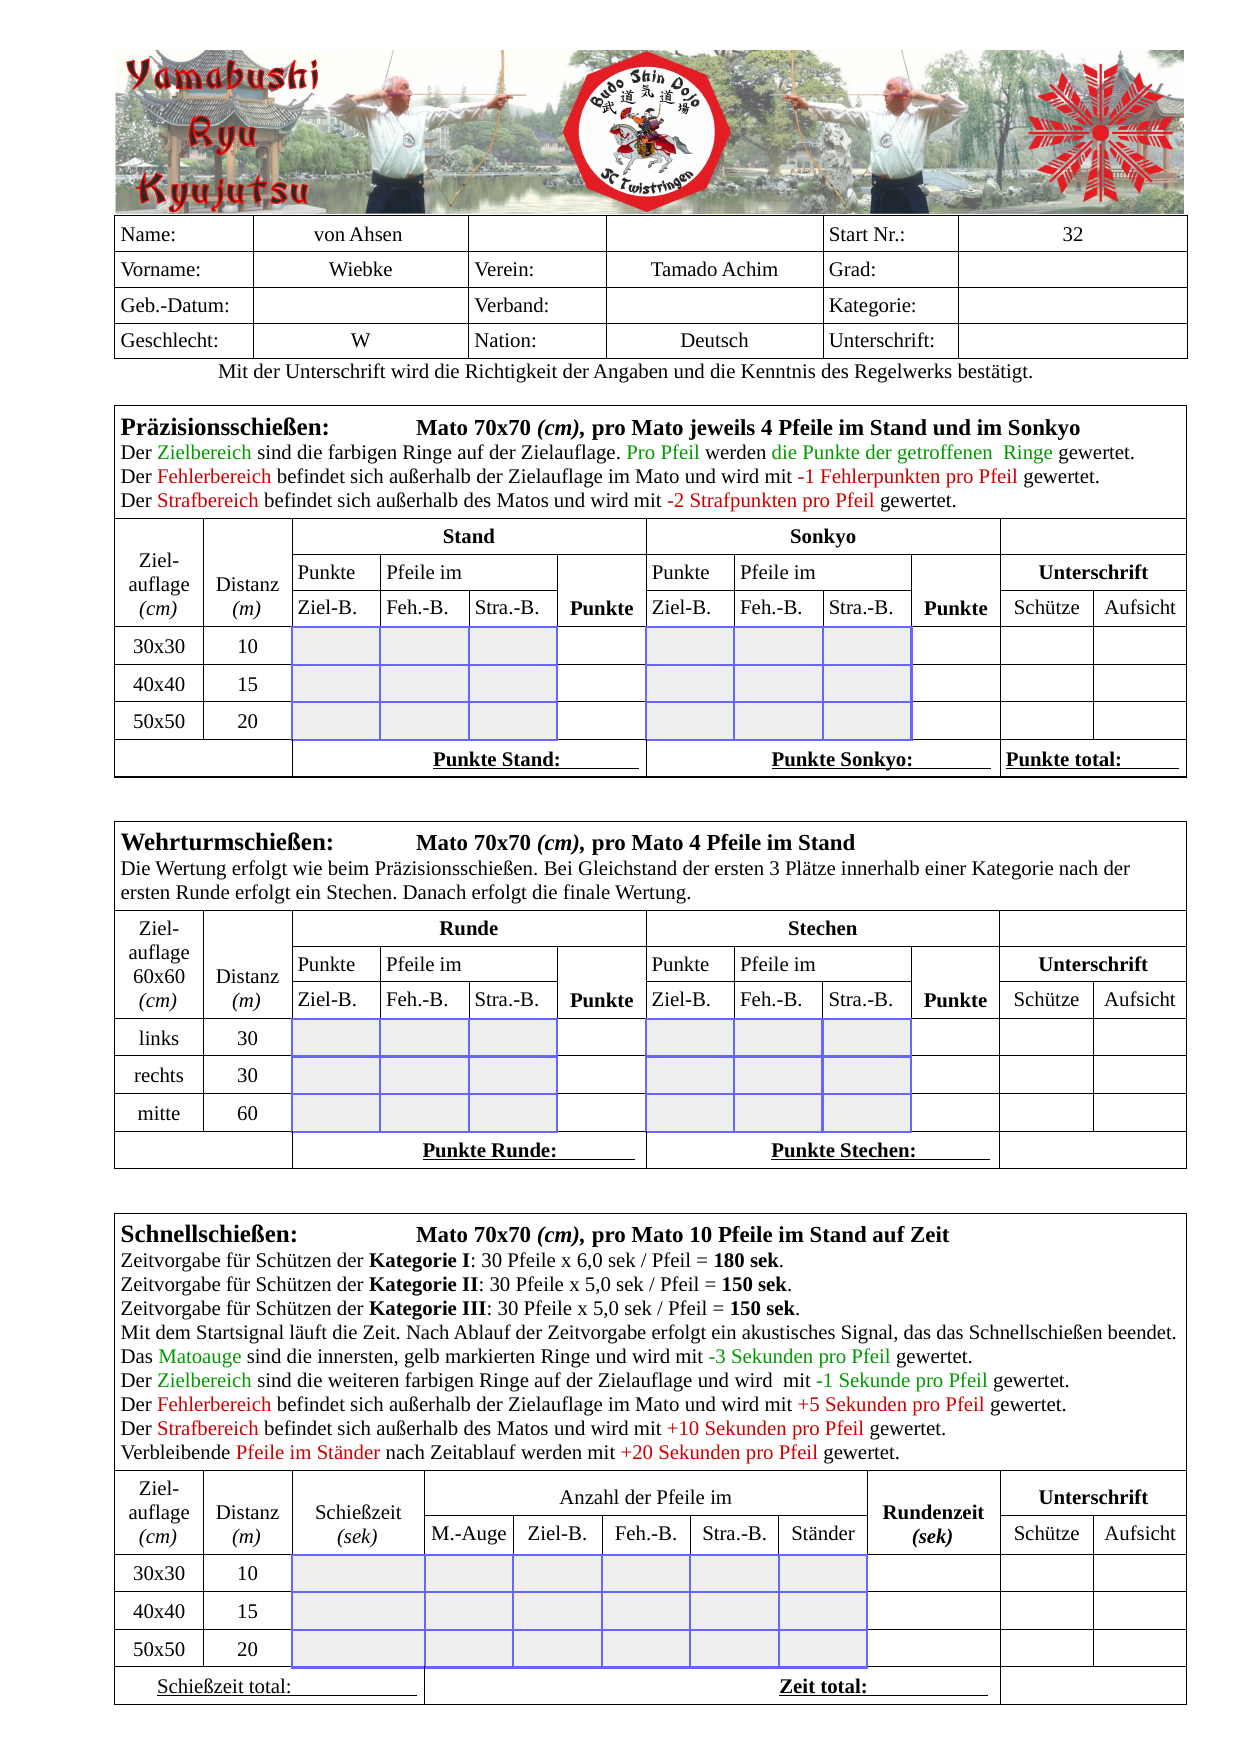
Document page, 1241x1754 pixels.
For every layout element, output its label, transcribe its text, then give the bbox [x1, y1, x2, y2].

table_cell Feh.-B. [381, 982, 469, 1018]
table_cell Aufsicht [1094, 591, 1186, 626]
table_cell [1001, 1630, 1093, 1666]
table_cell 60 [204, 1094, 291, 1131]
table_cell Pfeile im [381, 947, 557, 981]
table_cell [1094, 1094, 1186, 1131]
table_cell [647, 703, 733, 739]
table_cell Runde [293, 911, 646, 946]
table_cell [115, 740, 292, 776]
table_cell Stra.-B. [470, 982, 557, 1018]
table_cell [381, 628, 468, 664]
table_header 32 [959, 216, 1187, 251]
table_cell mitte [115, 1094, 203, 1131]
table_cell [735, 1095, 821, 1131]
table_cell Punkte [647, 947, 734, 981]
table_cell Stra.-B. [824, 591, 911, 626]
table_cell [558, 627, 645, 664]
table_cell Punkte Stechen: [647, 1132, 999, 1168]
table_cell Ziel-auflage (cm) [115, 1471, 203, 1553]
table_cell [647, 1058, 733, 1093]
table_cell Stra.-B. [470, 591, 557, 626]
table_cell 30 [204, 1019, 291, 1055]
table_cell Ziel-B. [647, 982, 734, 1018]
table_cell Verein: [469, 252, 606, 287]
table_cell Zeit total: [425, 1667, 1000, 1704]
table_cell [558, 1019, 645, 1055]
table_cell Wiebke [254, 252, 468, 287]
table_cell W [254, 324, 468, 358]
table_cell Schütze [1000, 982, 1093, 1018]
table_cell [824, 1095, 910, 1131]
table_cell [115, 1132, 292, 1168]
table_cell [558, 1056, 645, 1093]
table_cell [470, 1095, 556, 1131]
table_cell [558, 1094, 645, 1131]
table_cell [1000, 911, 1186, 946]
table_cell [1094, 665, 1186, 701]
table_cell [381, 666, 468, 701]
table_cell [647, 666, 733, 701]
table_cell 10 [204, 627, 291, 664]
table_cell [647, 1095, 733, 1131]
table_cell Schießzeit total: [115, 1667, 424, 1704]
table_cell Punkte [293, 555, 380, 589]
table_cell Deutsch [607, 324, 823, 358]
table_cell Schütze [1001, 1516, 1093, 1553]
table_header Präzisionsschießen: Mato 70x70 (cm), pro Mato jeweils 4 Pfeile im Stand und im Sonkyo Der Zielbereich sind die farbigen Ringe auf der Zielauflage. Pro Pfeil werden die Punkte der getroffenen Ringe gewertet. Der Fehlerbereich befindet sich außerhalb der Zielauflage im Mato und wird mit -1 Fehlerpunkten pro Pfeil gewertet. Der Strafbereich befindet sich außerhalb des Matos und wird mit -2 Strafpunkten pro Pfeil gewertet. [115, 406, 1186, 518]
table_cell [691, 1556, 778, 1591]
table_cell [1094, 1592, 1186, 1629]
table_cell Ziel-B. [647, 591, 734, 626]
table_cell Aufsicht [1094, 982, 1186, 1018]
table_cell Punkte [647, 555, 734, 589]
table_cell [1000, 1132, 1186, 1168]
table_cell Punkte [912, 947, 999, 1018]
table_cell [1001, 702, 1093, 739]
table_cell Ziel-B. [293, 591, 380, 626]
table_cell Punkte total: [1001, 740, 1186, 776]
table_cell [780, 1593, 866, 1629]
table_cell [470, 628, 556, 664]
table_cell [1000, 1019, 1093, 1055]
table_cell [1094, 627, 1186, 664]
table_cell [780, 1556, 866, 1591]
table_cell [912, 1056, 999, 1093]
table_cell Tamado Achim [607, 252, 823, 287]
table_cell [959, 324, 1187, 358]
table_cell Kategorie: [824, 288, 958, 322]
table_cell [254, 288, 468, 322]
table_cell 20 [204, 702, 291, 739]
table_cell [470, 1020, 556, 1055]
table_cell Unterschrift: [824, 324, 958, 358]
table_cell [913, 627, 1000, 664]
table_cell 15 [204, 665, 291, 701]
table_cell 40x40 [115, 665, 203, 701]
table_cell [607, 288, 823, 322]
table_cell [735, 703, 822, 739]
table_cell Geschlecht: [115, 324, 253, 358]
table_cell Ziel-auflage 60x60 (cm) [115, 911, 203, 1018]
table_cell [1001, 1592, 1093, 1629]
table_cell [603, 1593, 689, 1629]
table_cell [1000, 1094, 1093, 1131]
table_cell [735, 1058, 821, 1093]
table_cell Unterschrift [1001, 555, 1186, 589]
table_cell [647, 628, 733, 664]
table_cell [912, 1019, 999, 1055]
table_cell [1001, 519, 1186, 554]
table_cell [293, 666, 379, 701]
table_cell [780, 1631, 866, 1666]
table_cell [912, 1094, 999, 1131]
table_cell [293, 703, 379, 739]
table_cell [1001, 1555, 1093, 1591]
table_cell Distanz (m) [204, 519, 292, 626]
table_cell [558, 702, 645, 739]
table_cell rechts [115, 1056, 203, 1093]
table_cell 30x30 [115, 1555, 203, 1591]
table_cell [868, 1555, 1000, 1591]
table_cell [514, 1631, 601, 1666]
table_cell [426, 1556, 512, 1591]
table_cell [959, 288, 1187, 322]
table_cell [381, 1020, 468, 1055]
table_header Wehrturmschießen: Mato 70x70 (cm), pro Mato 4 Pfeile im Stand Die Wertung erfolgt wie beim Präzisionsschießen. Bei Gleichstand der ersten 3 Plätze innerhalb einer Kategorie nach der ersten Runde erfolgt ein Stechen. Danach erfolgt die finale Wertung. [115, 822, 1186, 910]
table_cell Punkte [912, 555, 1000, 626]
table_cell Pfeile im [381, 555, 557, 589]
table_cell [691, 1593, 778, 1629]
table_cell Ziel-B. [293, 982, 380, 1018]
table_cell [381, 703, 468, 739]
table_cell Punkte Sonkyo: [647, 740, 1000, 776]
table_cell 30x30 [115, 627, 203, 664]
table_cell [735, 628, 822, 664]
table_cell [471, 667, 555, 700]
table_cell [691, 1631, 778, 1666]
table_cell Ziel-B. [514, 1516, 602, 1553]
table_cell Anzahl der Pfeile im [425, 1471, 867, 1515]
table_cell Unterschrift [1001, 1471, 1186, 1515]
table_header Name: [115, 216, 253, 251]
table_cell Aufsicht [1094, 1516, 1186, 1553]
table_cell Ziel-auflage (cm) [115, 519, 203, 626]
table_cell 20 [204, 1630, 291, 1666]
table_cell [293, 1556, 424, 1591]
table_cell Vorname: [115, 252, 253, 287]
table_header Schnellschießen: Mato 70x70 (cm), pro Mato 10 Pfeile im Stand auf Zeit Zeitvorgabe für Schützen der Kategorie I: 30 Pfeile x 6,0 sek / Pfeil = 180 sek. Zeitvorgabe für Schützen der Kategorie II: 30 Pfeile x 5,0 sek / Pfeil = 150 sek. Zeitvorgabe für Schützen der Kategorie III: 30 Pfeile x 5,0 sek / Pfeil = 150 sek. Mit dem Startsignal läuft die Zeit. Nach Ablauf der Zeitvorgabe erfolgt ein akustisches Signal, das das Schnellschießen beendet. Das Matoauge sind die innersten, gelb markierten Ringe und wird mit -3 Sekunden pro Pfeil gewertet. Der Zielbereich sind die weiteren farbigen Ringe auf der Zielauflage und wird mit -1 Sekunde pro Pfeil gewertet. Der Fehlerbereich befindet sich außerhalb der Zielauflage im Mato und wird mit +5 Sekunden pro Pfeil gewertet. Der Strafbereich befindet sich außerhalb des Matos und wird mit +10 Sekunden pro Pfeil gewertet. Verbleibende Pfeile im Ständer nach Zeitablauf werden mit +20 Sekunden pro Pfeil gewertet. [115, 1214, 1186, 1470]
table_cell [1094, 702, 1186, 739]
table_cell [824, 703, 910, 739]
table_cell Schütze [1001, 591, 1093, 626]
table_cell Stechen [647, 911, 999, 946]
table_cell [603, 1556, 689, 1591]
table_cell Feh.-B. [603, 1516, 690, 1553]
table_cell [426, 1593, 512, 1629]
table_cell [735, 666, 822, 701]
table_cell [1094, 1056, 1186, 1093]
table_cell Distanz (m) [204, 1471, 292, 1553]
picture [115, 50, 1184, 214]
table_cell Schießzeit (sek) [293, 1471, 424, 1553]
table_cell Punkte Stand: [293, 740, 646, 776]
table_cell [647, 1020, 733, 1055]
table_header [469, 216, 606, 251]
table_cell [381, 1095, 468, 1131]
table_cell [824, 1020, 910, 1055]
table_cell [293, 628, 379, 664]
table_cell Punkte Runde: [293, 1132, 646, 1168]
table_cell [1094, 1630, 1186, 1666]
table_cell 40x40 [115, 1592, 203, 1629]
table_cell [868, 1592, 1000, 1629]
table_cell Verband: [469, 288, 606, 322]
table_cell Stand [293, 519, 646, 554]
table_cell Punkte [558, 555, 646, 626]
table_cell [1094, 1019, 1186, 1055]
table_cell [1094, 1555, 1186, 1591]
table_cell 10 [204, 1555, 291, 1591]
table_header [607, 216, 823, 251]
table_cell Rundenzeit (sek) [868, 1471, 1000, 1553]
table_cell [959, 252, 1187, 287]
table_cell Nation: [469, 324, 606, 358]
table_cell Grad: [824, 252, 958, 287]
table_cell Stra.-B. [691, 1516, 778, 1553]
table_cell [603, 1631, 689, 1666]
table_cell Feh.-B. [381, 591, 469, 626]
table_cell [558, 665, 645, 701]
table_cell Feh.-B. [735, 591, 823, 626]
table_cell [735, 1020, 821, 1055]
table_cell [470, 1058, 556, 1093]
table_cell Sonkyo [647, 519, 1000, 554]
table_cell [293, 1631, 424, 1666]
table_cell [1001, 1667, 1186, 1704]
table_cell [470, 703, 556, 739]
table_cell 15 [204, 1592, 291, 1629]
table_cell Punkte [293, 947, 380, 981]
table_cell [293, 1593, 424, 1629]
table_cell [824, 628, 910, 664]
table_cell [426, 1631, 512, 1666]
table_cell [381, 1058, 468, 1093]
table_cell [824, 1058, 910, 1093]
table_cell M.-Auge [425, 1516, 513, 1553]
table_header Start Nr.: [824, 216, 958, 251]
table_cell Stra.-B. [823, 982, 911, 1018]
table_cell [1001, 627, 1093, 664]
table_cell [1000, 1056, 1093, 1093]
table_cell [868, 1630, 1000, 1666]
table_cell 30 [204, 1056, 291, 1093]
table_cell 50x50 [115, 702, 203, 739]
table_cell Pfeile im [735, 555, 911, 589]
table_header von Ahsen [254, 216, 468, 251]
text Mit der Unterschrift wird die Richtigkeit der Angaben und die Kenntnis des Regelwerks bestätigt. [128, 359, 1123, 383]
table_cell [293, 1058, 379, 1093]
table_cell Ständer [779, 1516, 867, 1553]
table_cell [514, 1593, 601, 1629]
table_cell [913, 665, 1000, 701]
table_cell [293, 1020, 379, 1055]
table_cell Distanz (m) [204, 911, 292, 1018]
table_cell Feh.-B. [735, 982, 822, 1018]
table_cell Geb.-Datum: [115, 288, 253, 322]
table_cell links [115, 1019, 203, 1055]
table_cell Pfeile im [735, 947, 911, 981]
table_cell Unterschrift [1000, 947, 1186, 981]
table_cell [293, 1095, 379, 1131]
table_cell Punkte [558, 947, 646, 1018]
table_cell 50x50 [115, 1630, 203, 1666]
table_cell [913, 702, 1000, 739]
table_cell [1001, 665, 1093, 701]
table_cell [514, 1556, 601, 1591]
table_cell [824, 666, 910, 701]
